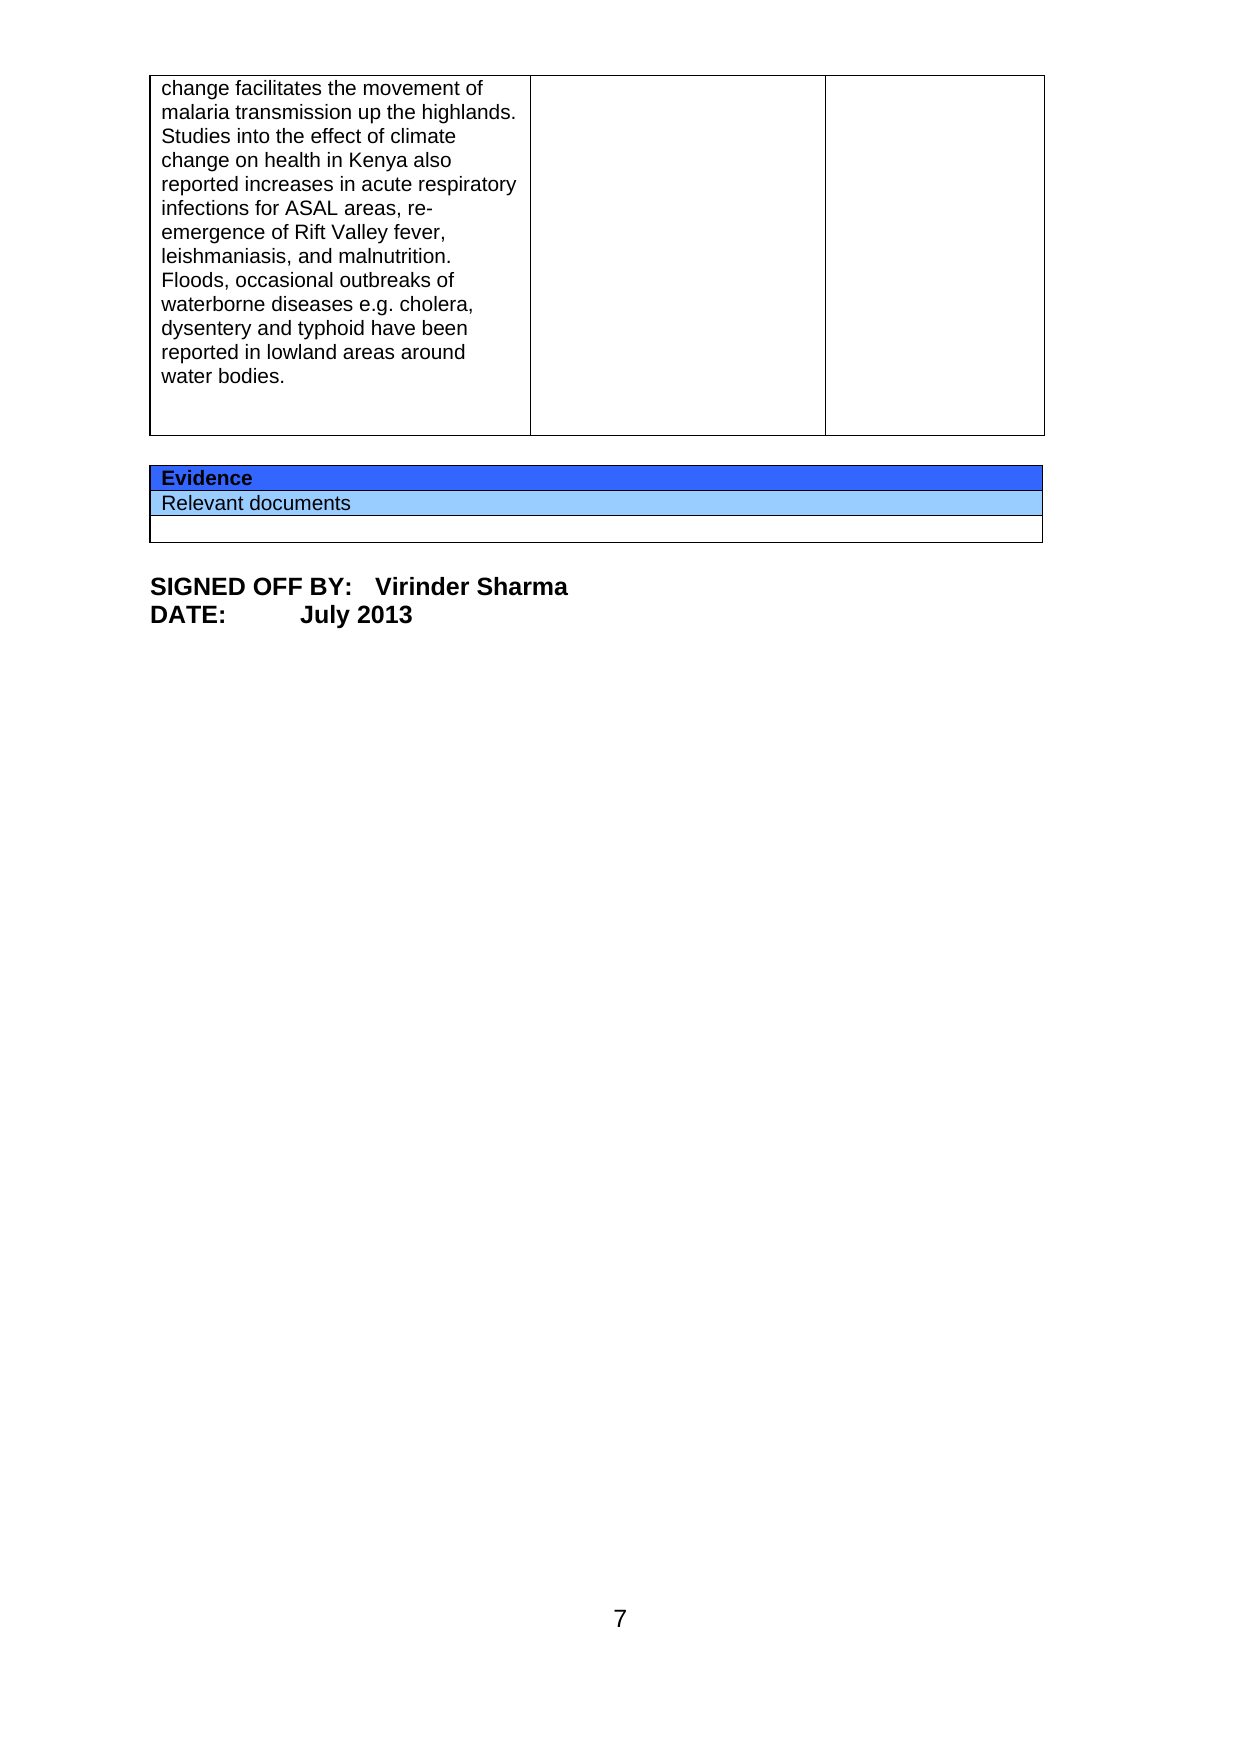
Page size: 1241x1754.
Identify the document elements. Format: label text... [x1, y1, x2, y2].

table_cell [531, 76, 825, 435]
text DATE: July 2013 [150, 600, 1090, 629]
text SIGNED OFF BY: Virinder Sharma [150, 571, 1090, 600]
table_cell [151, 516, 1042, 542]
table_cell Relevant documents [151, 491, 1042, 515]
table_cell change facilitates the movement of malaria transmission up the highlands. Studies into the effect of climate change on health in Kenya also reported increases in acute respiratory infections for ASAL areas, re-emergence of Rift Valley fever, leishmaniasis, and malnutrition. Floods, occasional outbreaks of waterborne diseases e.g. cholera, dysentery and typhoid have been reported in lowland areas around water bodies. [151, 76, 530, 435]
table_header Evidence [151, 466, 1042, 490]
table_cell [826, 76, 1044, 435]
